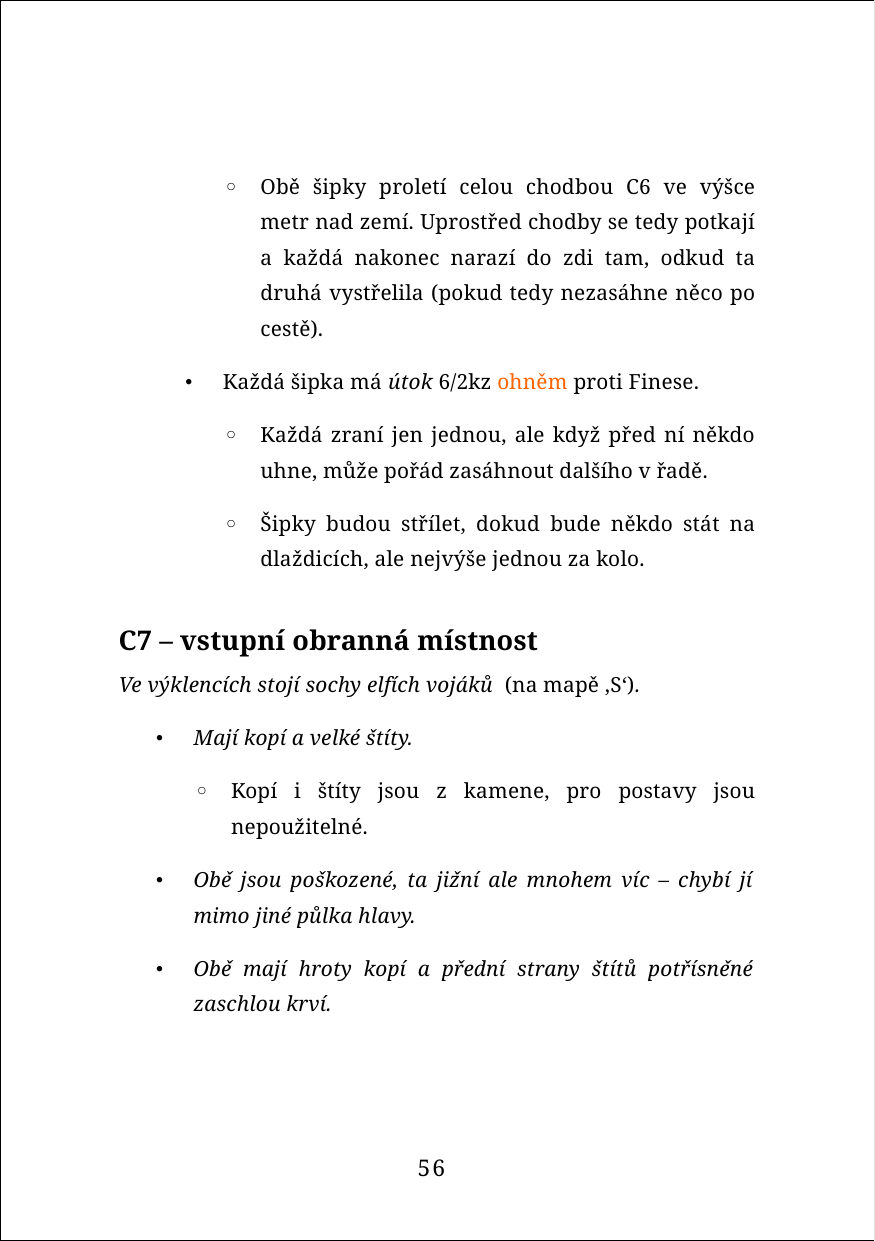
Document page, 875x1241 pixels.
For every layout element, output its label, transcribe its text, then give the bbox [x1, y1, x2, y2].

list Mají kopí a velké štíty. [156, 723, 756, 752]
text Ve výklencích stojí sochy elfích vojáků (na mapě ‚S‘). [118, 670, 756, 698]
list Obě mají hroty kopí a přední strany štítů potřísněné zaschlou krví. [156, 954, 756, 1018]
list Každá šipka má útok 6/2kz ohněm proti Finese. [185, 367, 756, 396]
list Obě šipky proletí celou chodbou C6 ve výšce metr nad zemí. Uprostřed chodby se tedy potkají a každá nakonec narazí do zdi tam, odkud ta druhá vystřelila (pokud tedy nezasáhne něco po cestě). [223, 172, 756, 342]
list Šipky budou střílet, dokud bude někdo stát na dlaždicích, ale nejvýše jednou za kolo. [223, 509, 756, 573]
list Obě jsou poškozené, ta jižní ale mnohem víc – chybí jí mimo jiné půlka hlavy. [156, 865, 756, 929]
subtitle C7 – vstupní obranná místnost [118, 621, 756, 658]
list Každá zraní jen jednou, ale když před ní někdo uhne, může pořád zasáhnout dalšího v řadě. [223, 420, 756, 484]
list Kopí i štíty jsou z kamene, pro postavy jsou nepoužitelné. [193, 777, 756, 841]
